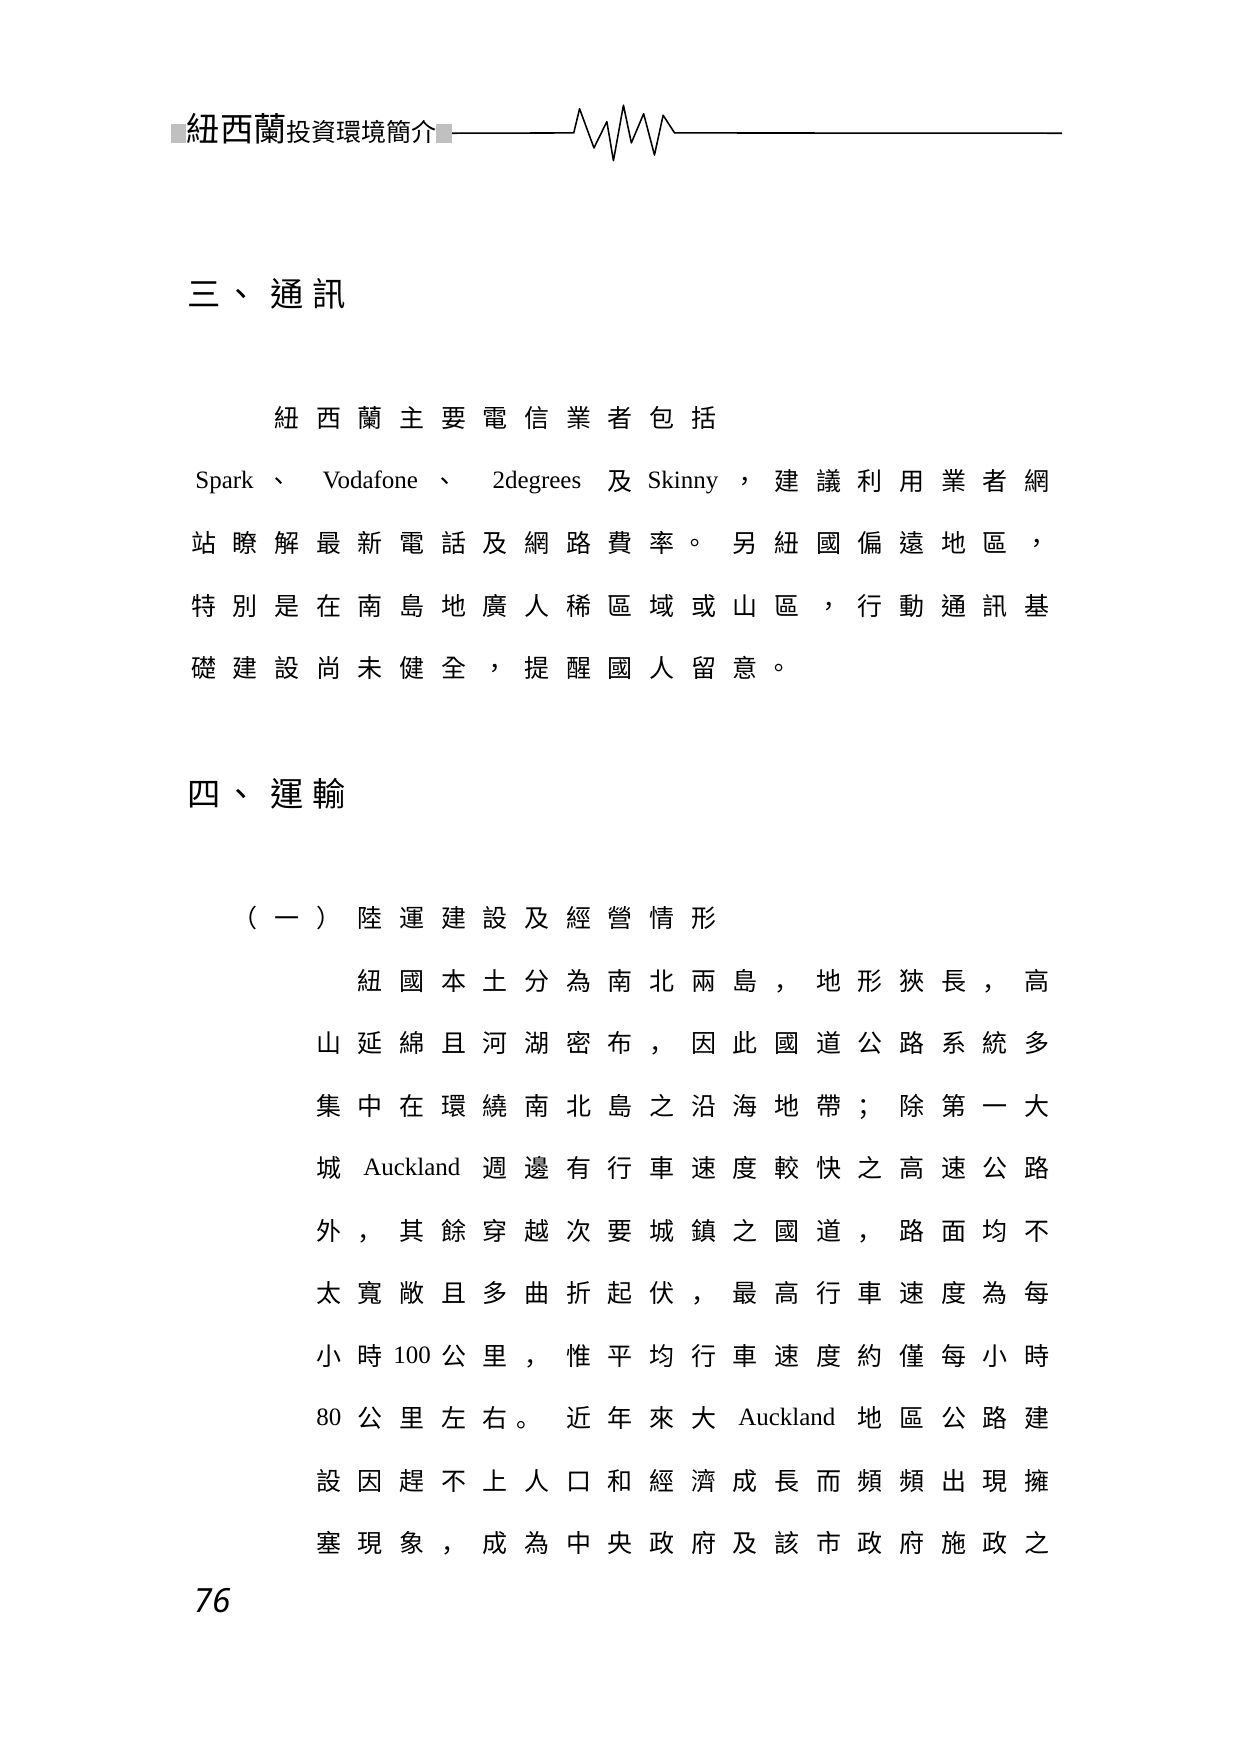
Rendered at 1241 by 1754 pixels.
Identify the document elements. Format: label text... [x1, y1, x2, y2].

text 三、通訊 [183, 250, 1058, 313]
text （一）陸運建設及經營情形 [207, 875, 1058, 938]
text 四、運輸 [183, 750, 1058, 813]
text 紐國本土分為南北兩島，地形狹長，高山延綿且河湖密布，因此國道公路系統多集中在環繞南北島之沿海地帶；除第一大城Auckland週邊有行車速度較快之高速公路外，其餘穿越次要城鎮之國道，路面均不太寬敞且多曲折起伏，最高行車速度為每小時100公里，惟平均行車速度約僅每小時80公里左右。近年來大Auckland地區公路建設因趕不上人口和經濟成長而頻頻出現擁塞現象，成為中央政府及該市政府施政之 [281, 938, 1058, 1563]
text 紐西蘭主要電信業者包括Spark、Vodafone、2degrees及Skinny，建議利用業者網站瞭解最新電話及網路費率。另紐國偏遠地區，特別是在南島地廣人稀區域或山區，行動通訊基礎建設尚未健全，提醒國人留意。 [183, 375, 1058, 688]
